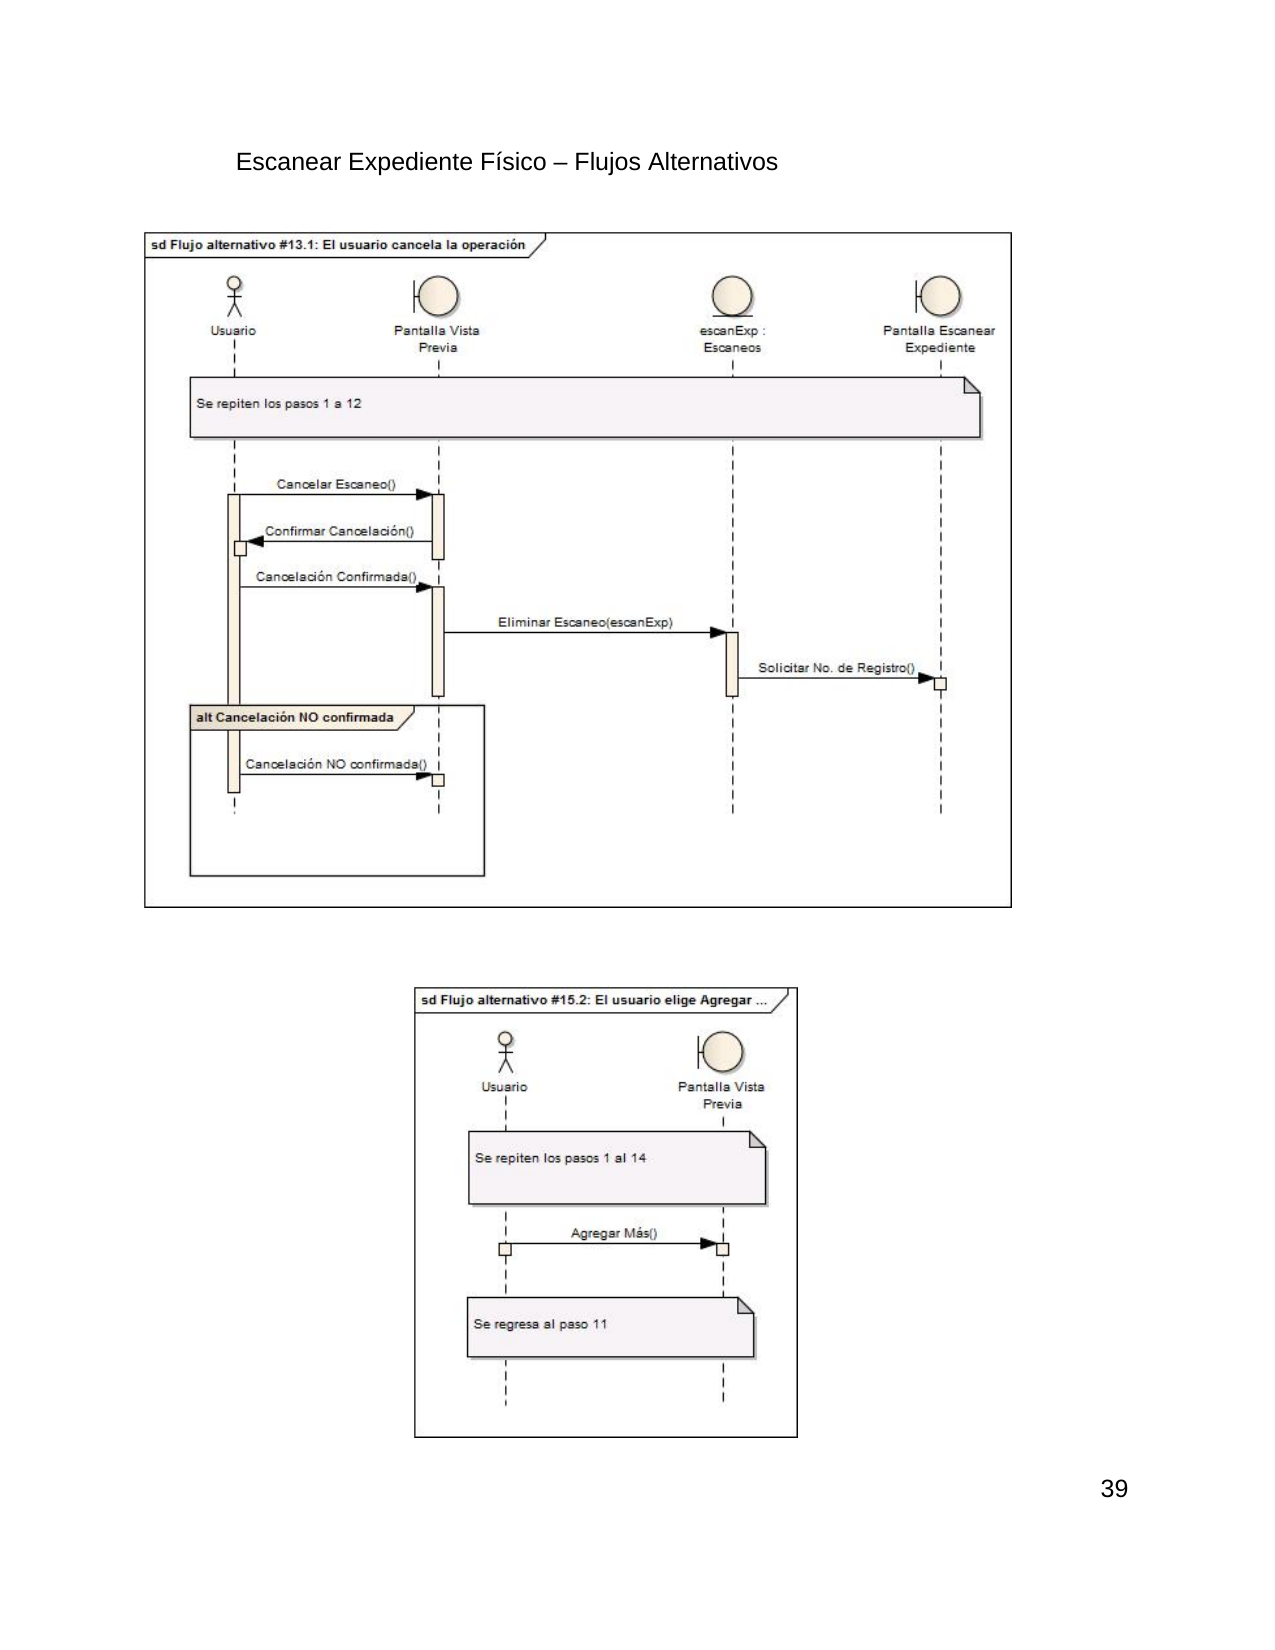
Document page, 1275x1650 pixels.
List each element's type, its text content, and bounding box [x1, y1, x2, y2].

picture [143, 231, 1012, 908]
picture [413, 986, 798, 1438]
text Escanear Expediente Físico – Flujos Alternativos [147, 147, 1128, 176]
